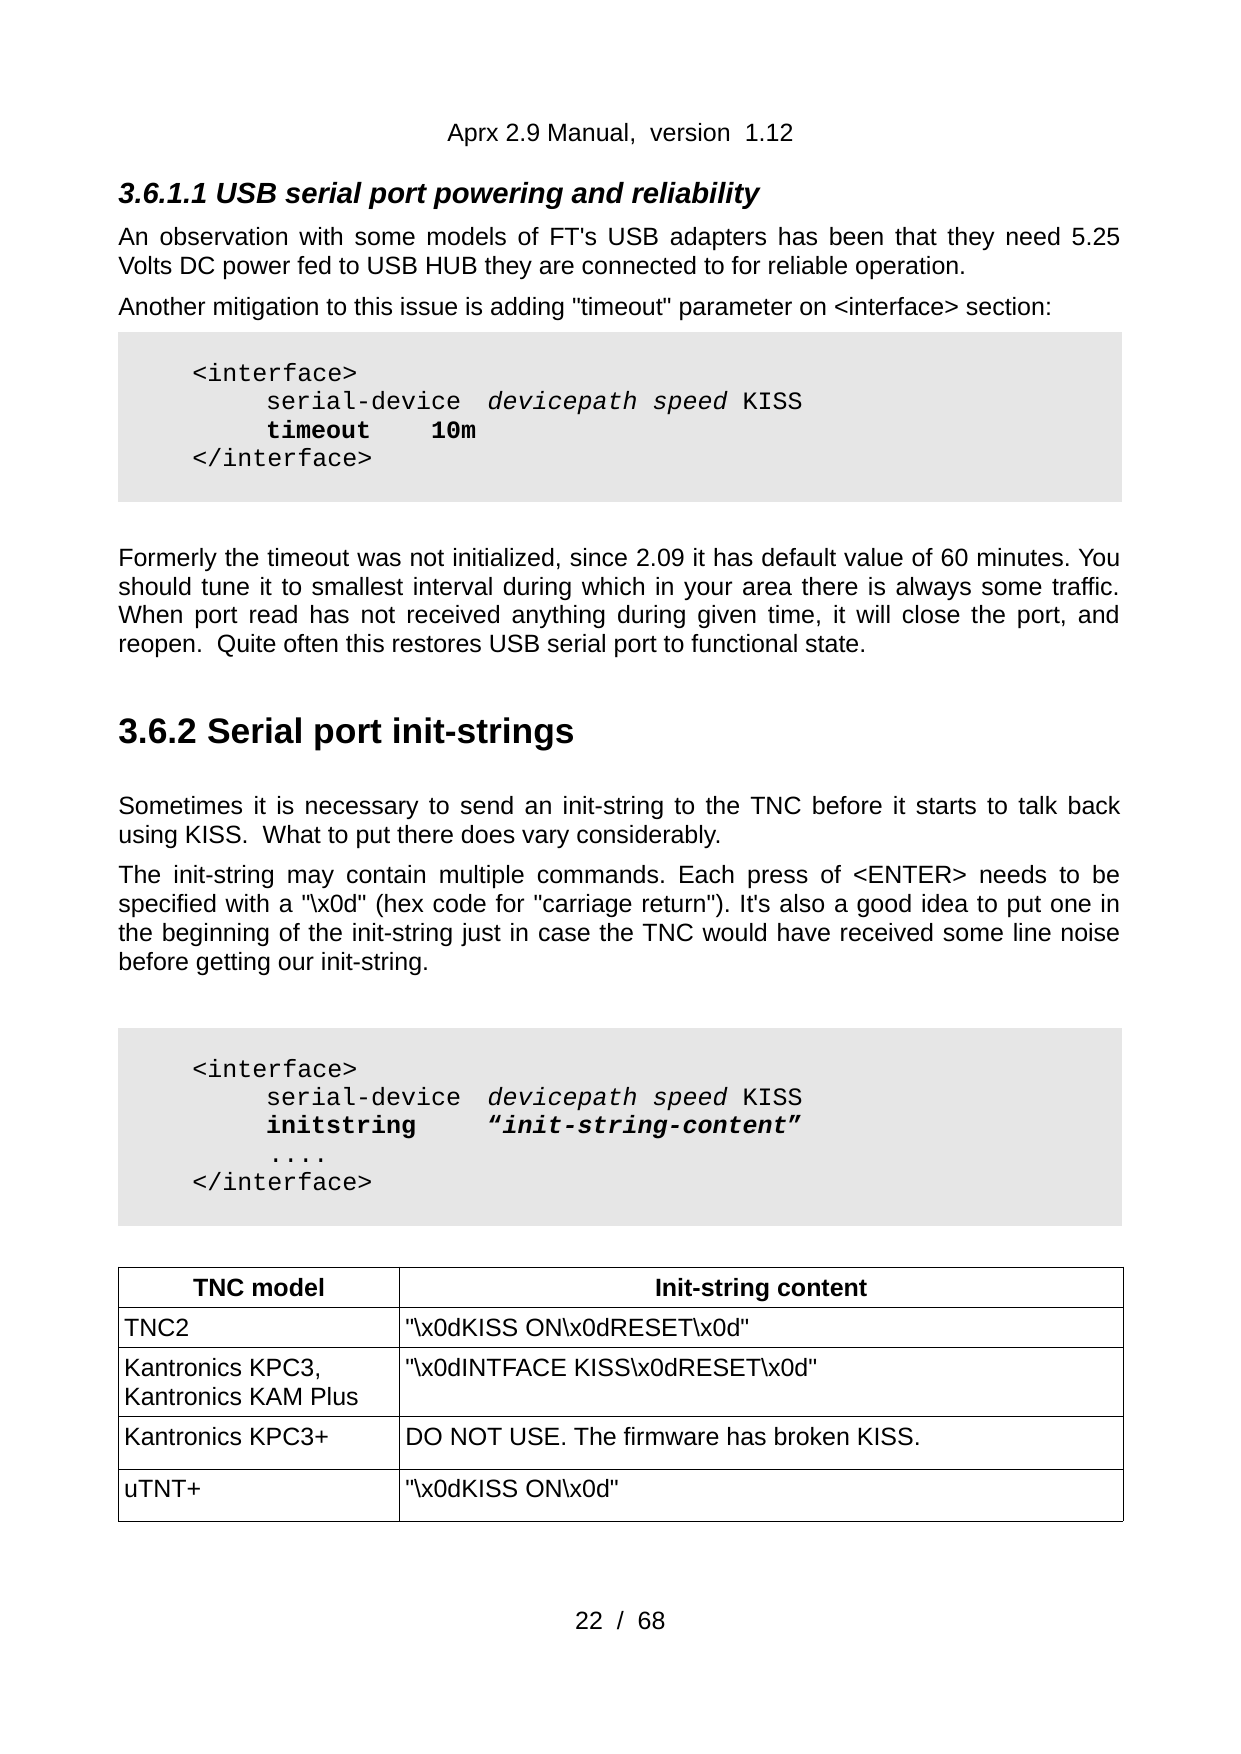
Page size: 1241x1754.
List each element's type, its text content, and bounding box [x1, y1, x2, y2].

text <interface> serial-device devicepath speed KISS initstring “init-string-content” .... [118, 1056, 1122, 1169]
text The init-string may contain multiple commands. Each press of <ENTER> needs to be specified with a "\x0d" (hex code for "carriage return"). It's also a good idea to put one in the beginning of the init-string just in case the TNC would have received some line noise before getting our init-string. [118, 861, 1122, 976]
table_cell Kantronics KPC3+ [119, 1417, 399, 1468]
table_header Init-string content [400, 1268, 1123, 1307]
table_cell uTNT+ [119, 1470, 399, 1521]
table_cell TNC2 [119, 1308, 399, 1347]
text Sometimes it is necessary to send an init-string to the TNC before it starts to talk back using KISS. What to put there does vary considerably. [118, 791, 1122, 849]
table_cell Kantronics KPC3, Kantronics KAM Plus [119, 1348, 399, 1416]
table_cell "\x0dKISS ON\x0d" [400, 1470, 1123, 1521]
subtitle Serial port init-strings [118, 710, 1122, 751]
table_cell "\x0dINTFACE KISS\x0dRESET\x0d" [400, 1348, 1123, 1416]
text An observation with some models of FT's USB adapters has been that they need 5.25 Volts DC power fed to USB HUB they are connected to for reliable operation. [118, 222, 1122, 280]
table_cell DO NOT USE. The firmware has broken KISS. [400, 1417, 1123, 1468]
table_header TNC model [119, 1268, 399, 1307]
text Another mitigation to this issue is adding "timeout" parameter on <interface> section: [118, 292, 1122, 320]
table_cell "\x0dKISS ON\x0dRESET\x0d" [400, 1308, 1123, 1347]
text </interface> [118, 1169, 1122, 1198]
text Formerly the timeout was not initialized, since 2.09 it has default value of 60 minutes. You should tune it to smallest interval during which in your area there is always some traffic. When port read has not received anything during given time, it will close the port, and reopen. Quite often this restores USB serial port to functional state. [118, 543, 1122, 658]
subtitle USB serial port powering and reliability [118, 176, 1122, 210]
text <interface> serial-device devicepath speed KISS timeout 10m </interface> [118, 361, 1122, 474]
